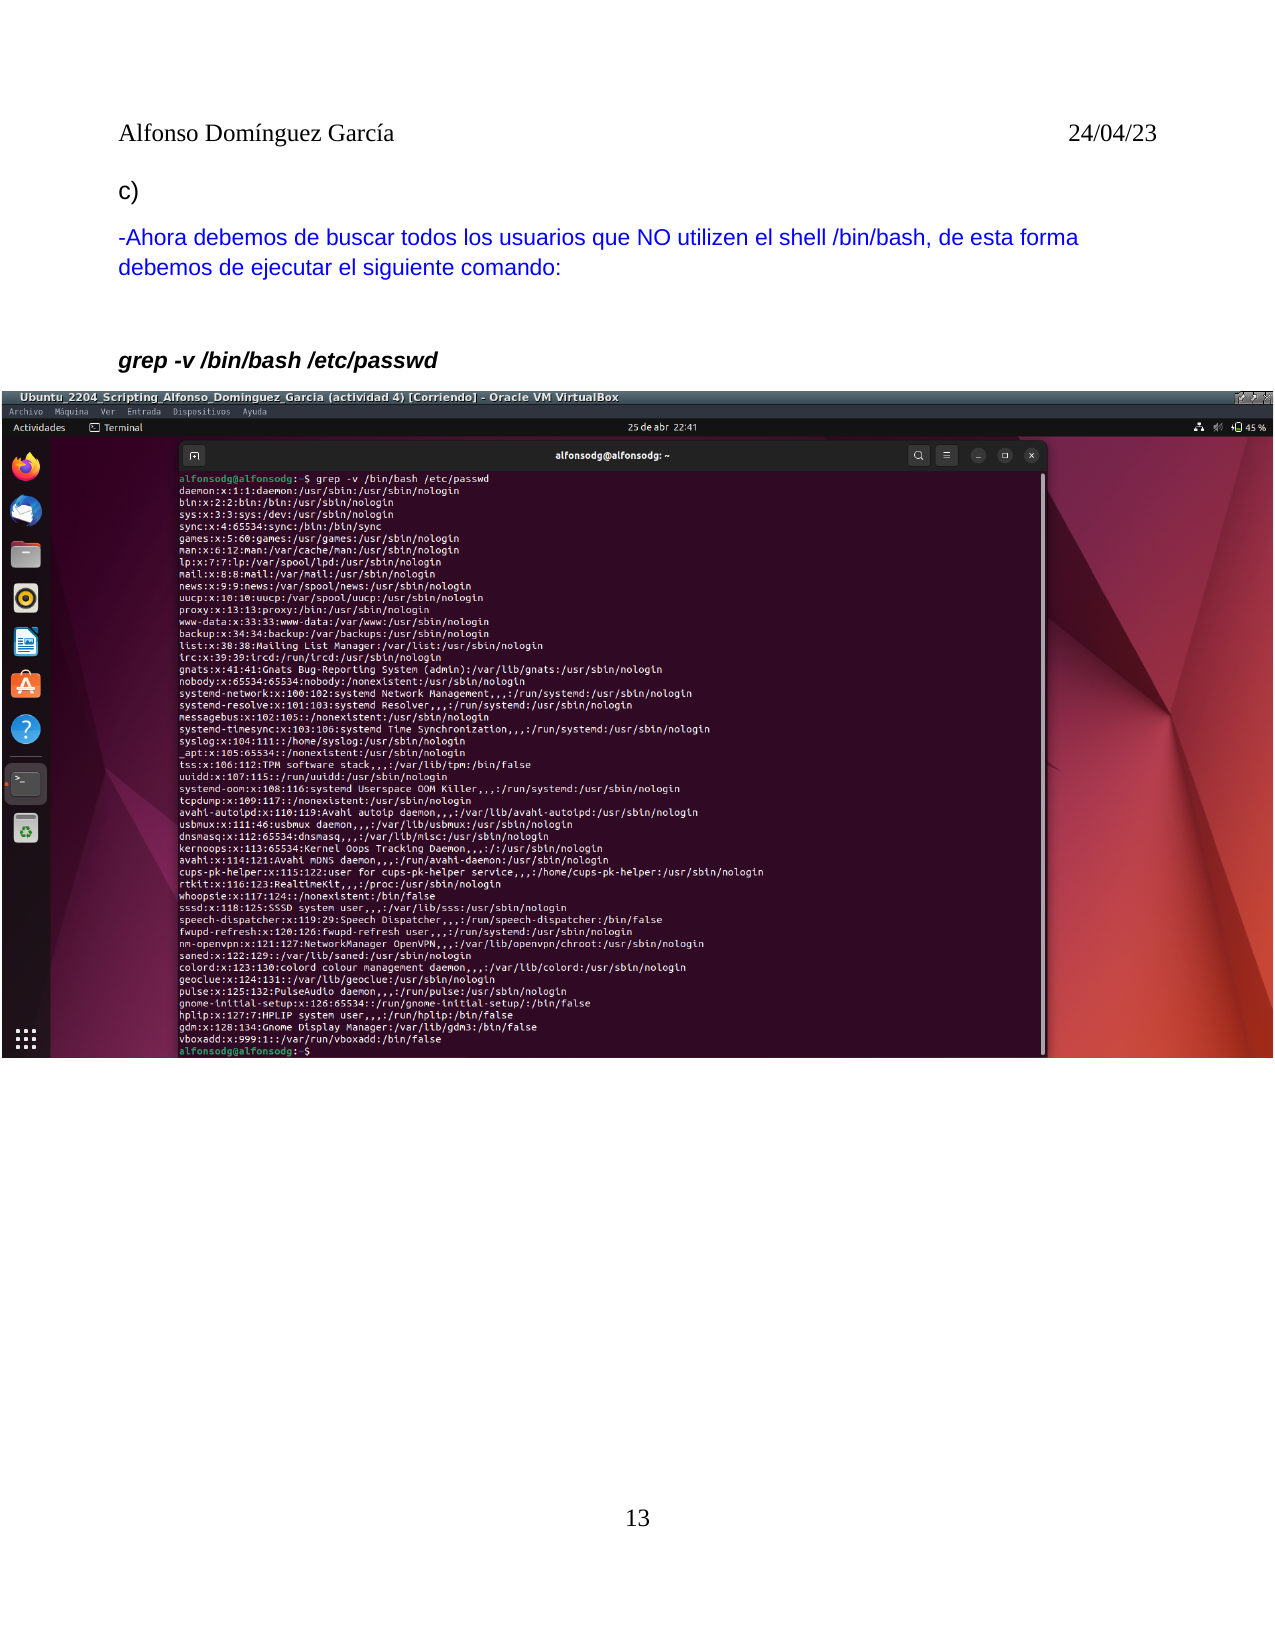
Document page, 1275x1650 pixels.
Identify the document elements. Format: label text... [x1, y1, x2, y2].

text -Ahora debemos de buscar todos los usuarios que NO utilizen el shell /bin/bash, de esta forma debemos de ejecutar el siguiente comando: [118, 224, 1157, 281]
picture [1, 391, 1274, 1058]
text grep -v /bin/bash /etc/passwd [118, 347, 1157, 373]
text c) [118, 176, 1157, 205]
